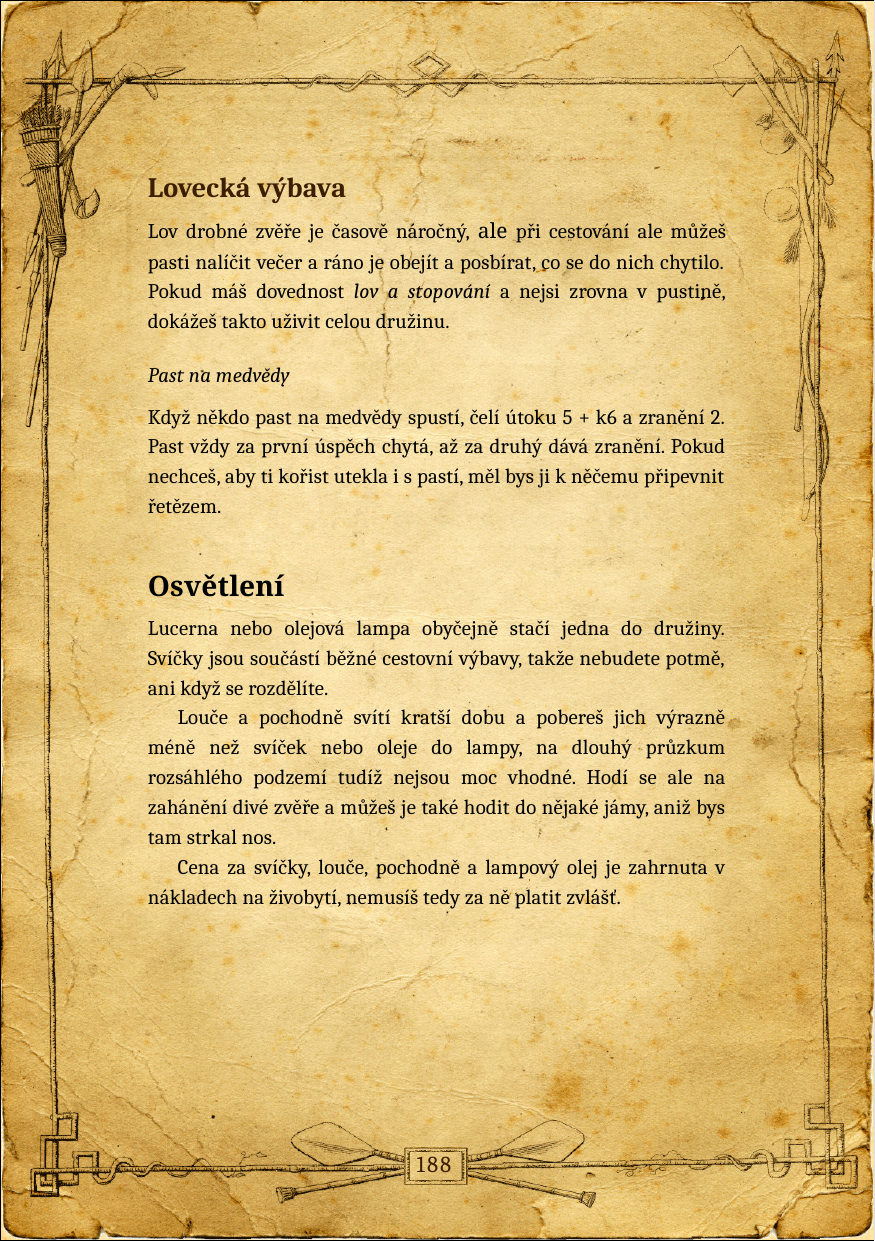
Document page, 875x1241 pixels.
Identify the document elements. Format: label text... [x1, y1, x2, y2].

subtitle Osvětlení [148, 566, 726, 604]
text Když někdo past na medvědy spustí, čelí útoku 5 + k6 a zranění 2. Past vždy za první úspěch chytá, až za druhý dává zranění. Pokud nechceš, aby ti kořist utekla i s pastí, měl bys ji k něčemu připevnit řetězem. [148, 405, 726, 519]
text Lucerna nebo olejová lampa obyčejně stačí jedna do družiny. Svíčky jsou součástí běžné cestovní výbavy, takže nebudete potmě, ani když se rozdělíte. Louče a pochodně svítí kratší dobu a pobereš jich výrazně méně než svíček nebo oleje do lampy, na dlouhý průzkum rozsáhlého podzemí tudíž nejsou moc vhodné. Hodí se ale na zahánění divé zvěře a můžeš je také hodit do nějaké jámy, aniž bys tam strkal nos. Cena za svíčky, louče, pochodně a lampový olej je zahrnuta v nákladech na živobytí, nemusíš tedy za ně platit zvlášť. [148, 616, 726, 909]
text Past na medvědy [148, 364, 726, 388]
subtitle Lovecká výbava [148, 172, 726, 204]
text Lov drobné zvěře je časově náročný, ale při cestování ale můžeš pasti nalíčit večer a ráno je obejít a posbírat, co se do nich chytilo. Pokud máš dovednost lov a stopování a nejsi zrovna v pustině, dokážeš takto uživit celou družinu. [148, 216, 726, 334]
picture [1, 1, 874, 1240]
